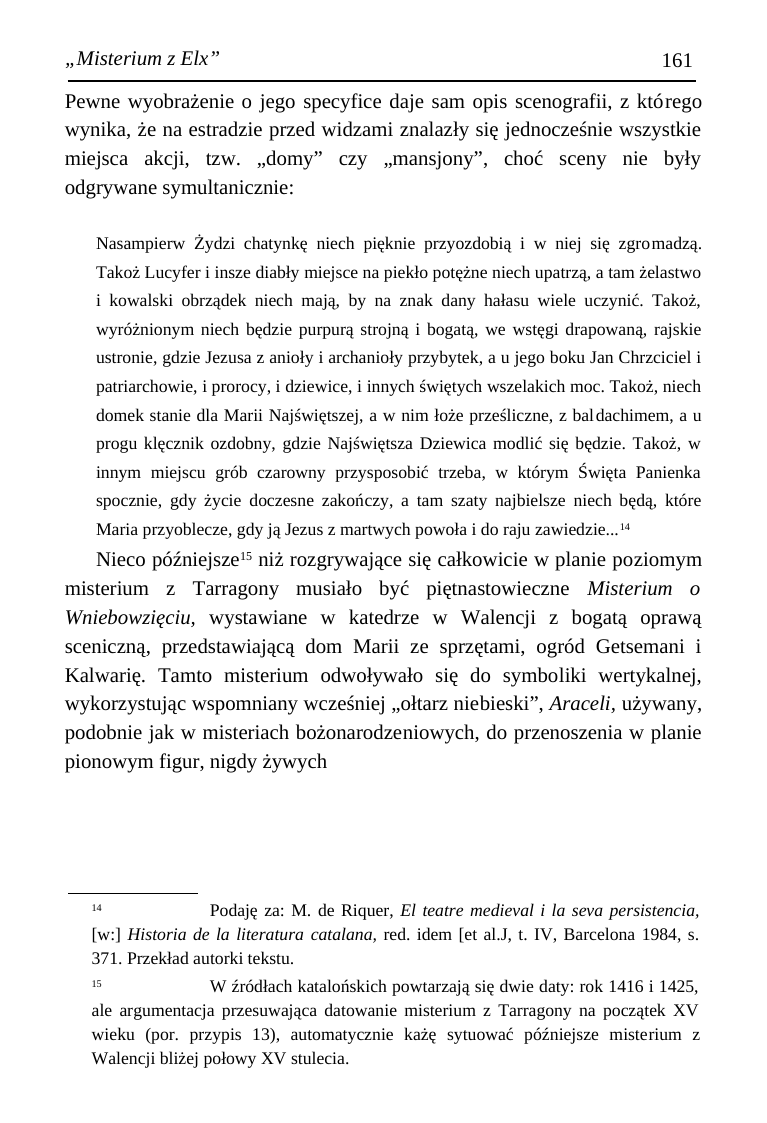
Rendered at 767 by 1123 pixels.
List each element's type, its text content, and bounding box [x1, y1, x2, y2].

text „Misterium z Elx” [65, 46, 241, 70]
text 15 W źródłach katalońskich powtarzają się dwie daty: rok 1416 i 1425, ale ar­gumentacja przesuwająca datowanie misterium z Tarragony na początek XV wieku (por. przypis 13), automatycznie każę sytuować późniejsze miste­rium z Walencji bliżej połowy XV stulecia. [91, 976, 700, 1068]
text 161 [661, 48, 696, 72]
text Nieco późniejsze15 niż rozgrywające się całkowicie w planie po­ziomym misterium z Tarragony musiało być piętnastowieczne Miste­rium o Wniebowzięciu, wystawiane w katedrze w Walencji z bogatą oprawą sceniczną, przedstawiającą dom Marii ze sprzętami, ogród Getsemani i Kalwarię. Tamto misterium odwoływało się do symbo­liki wertykalnej, wykorzystując wspomniany wcześniej „ołtarz nie­bieski”, Araceli, używany, podobnie jak w misteriach bożonarodze­niowych, do przenoszenia w planie pionowym figur, nigdy żywych [64, 547, 702, 773]
text Pewne wyobrażenie o jego specyfice daje sam opis scenografii, z któ­rego wynika, że na estradzie przed widzami znalazły się jednocześnie wszystkie miejsca akcji, tzw. „domy” czy „mansjony”, choć sceny nie były odgrywane symultanicznie: [64, 88, 702, 199]
text Nasampierw Żydzi chatynkę niech pięknie przyozdobią i w niej się zgro­madzą. Takoż Lucyfer i insze diabły miejsce na piekło potężne niech upatrzą, a tam żelastwo i kowalski obrządek niech mają, by na znak dany hałasu wiele uczynić. Takoż, wyróżnionym niech będzie purpurą strojną i bogatą, we wstęgi drapowaną, rajskie ustronie, gdzie Jezusa z anioły i archanioły przybytek, a u jego boku Jan Chrzciciel i patriarchowie, i prorocy, i dziewice, i innych świętych wszelakich moc. Takoż, niech domek stanie dla Marii Najświętszej, a w nim łoże prześliczne, z bal­dachimem, a u progu klęcznik ozdobny, gdzie Najświętsza Dziewica modlić się będzie. Takoż, w innym miejscu grób czarowny przysposobić trzeba, w którym Święta Panienka spocznie, gdy życie doczesne zakoń­czy, a tam szaty najbielsze niech będą, które Maria przyoblecze, gdy ją Jezus z martwych powoła i do raju zawiedzie...14 [96, 233, 702, 539]
text 14 Podaję za: M. de Riquer, El teatre medieval i la seva persistencia, [w:] Historia de la literatura catalana, red. idem [et al.J, t. IV, Barcelona 1984, s. 371. Przekład autorki tekstu. [91, 899, 700, 967]
